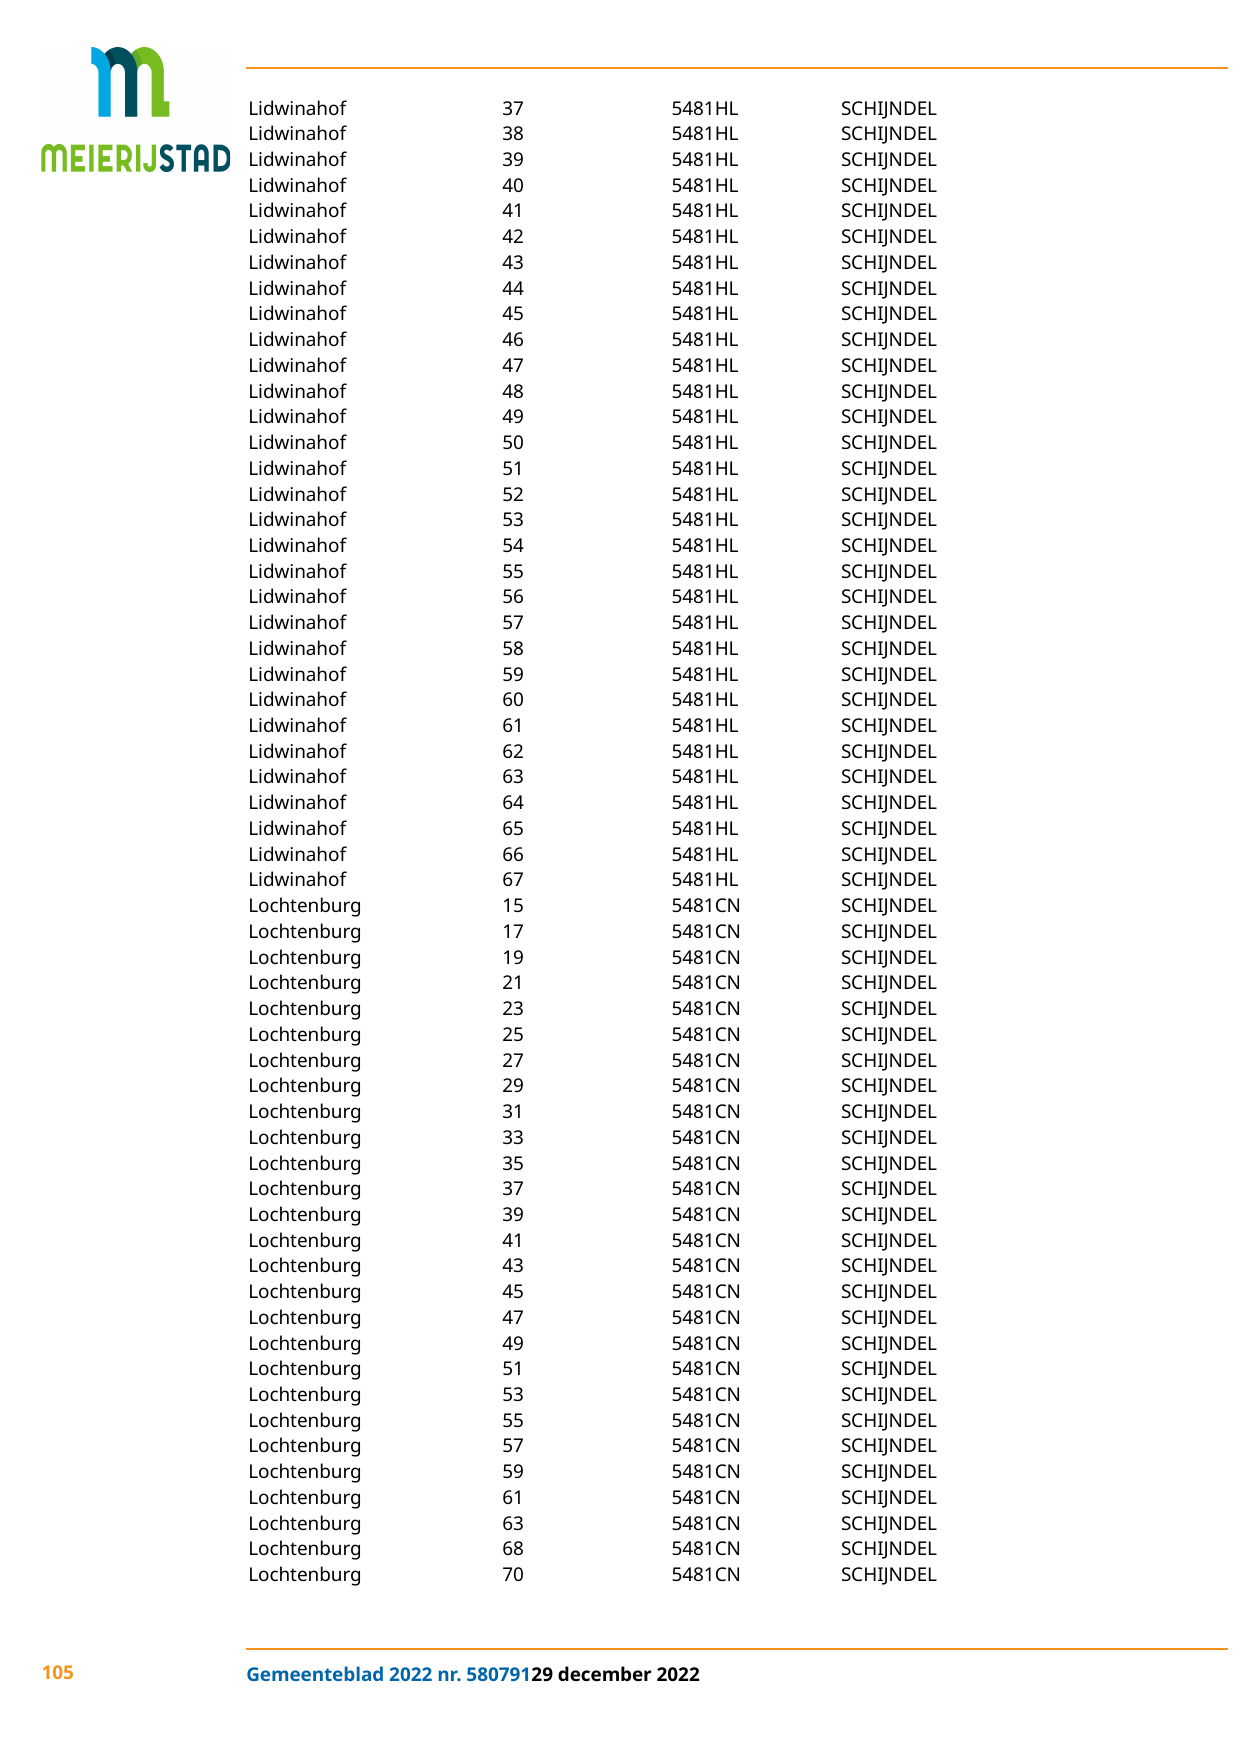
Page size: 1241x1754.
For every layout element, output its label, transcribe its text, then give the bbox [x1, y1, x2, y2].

table_cell SCHIJNDEL [841, 687, 1066, 712]
table_cell [587, 558, 671, 584]
table_cell Lidwinahof [248, 584, 502, 609]
table_cell [587, 841, 671, 867]
table_cell 5481CN [671, 918, 841, 944]
table_cell Lidwinahof [248, 635, 502, 661]
table_cell Lidwinahof [248, 224, 502, 249]
table_cell 5481CN [671, 1536, 841, 1561]
table_cell SCHIJNDEL [841, 1536, 1066, 1561]
table_cell SCHIJNDEL [841, 1150, 1066, 1175]
table_cell Lidwinahof [248, 301, 502, 326]
table_cell 49 [502, 404, 587, 429]
table_cell Lidwinahof [248, 712, 502, 738]
table_cell 5481HL [671, 790, 841, 815]
table_cell [587, 995, 671, 1021]
table_cell 39 [502, 1201, 587, 1227]
table_cell Lidwinahof [248, 249, 502, 275]
table_cell Lidwinahof [248, 558, 502, 584]
table_cell 5481CN [671, 1201, 841, 1227]
table_cell 50 [502, 429, 587, 455]
table_cell [587, 1278, 671, 1304]
table_cell 27 [502, 1047, 587, 1072]
table_cell Lochtenburg [248, 1253, 502, 1278]
table_cell 23 [502, 995, 587, 1021]
table_cell [587, 1201, 671, 1227]
table_cell 47 [502, 1304, 587, 1330]
table_cell Lidwinahof [248, 275, 502, 301]
table_cell Lidwinahof [248, 815, 502, 841]
table_cell 70 [502, 1561, 587, 1587]
table_cell 5481HL [671, 404, 841, 429]
table_cell 5481HL [671, 121, 841, 146]
table_cell Lochtenburg [248, 1150, 502, 1175]
table_cell Lochtenburg [248, 1459, 502, 1484]
table_cell Lochtenburg [248, 1124, 502, 1150]
table_cell 41 [502, 198, 587, 223]
table_cell Lochtenburg [248, 970, 502, 995]
table_cell SCHIJNDEL [841, 198, 1066, 223]
table_cell [587, 970, 671, 995]
table_cell Lidwinahof [248, 532, 502, 558]
table_cell 57 [502, 1433, 587, 1458]
table_cell 43 [502, 1253, 587, 1278]
table_cell 54 [502, 532, 587, 558]
table_cell Lochtenburg [248, 1073, 502, 1098]
table_cell SCHIJNDEL [841, 1510, 1066, 1536]
table_cell 5481HL [671, 378, 841, 403]
table_cell 5481CN [671, 944, 841, 969]
table_cell 45 [502, 1278, 587, 1304]
table_cell 52 [502, 481, 587, 506]
table_cell 63 [502, 1510, 587, 1536]
table_cell [587, 532, 671, 558]
table_cell Lochtenburg [248, 1047, 502, 1072]
table_cell [587, 1253, 671, 1278]
table_cell 5481HL [671, 609, 841, 635]
table_cell SCHIJNDEL [841, 1330, 1066, 1356]
table_cell [587, 738, 671, 764]
table_cell 5481CN [671, 1098, 841, 1124]
table_cell [587, 95, 671, 121]
table_cell 49 [502, 1330, 587, 1356]
table_cell SCHIJNDEL [841, 944, 1066, 969]
table_cell 5481CN [671, 1278, 841, 1304]
table_cell SCHIJNDEL [841, 1175, 1066, 1201]
table_cell [587, 455, 671, 481]
table_cell 43 [502, 249, 587, 275]
table_cell SCHIJNDEL [841, 712, 1066, 738]
table_cell 5481HL [671, 867, 841, 892]
table_cell 59 [502, 661, 587, 687]
table_cell Lochtenburg [248, 1175, 502, 1201]
table_cell Lochtenburg [248, 1561, 502, 1587]
table_cell 5481HL [671, 326, 841, 352]
table_cell 63 [502, 764, 587, 789]
table_cell SCHIJNDEL [841, 455, 1066, 481]
table_cell [587, 1175, 671, 1201]
table_cell 5481HL [671, 764, 841, 789]
table_cell 5481CN [671, 1381, 841, 1407]
table_cell 64 [502, 790, 587, 815]
table_cell 53 [502, 1381, 587, 1407]
table_cell 57 [502, 609, 587, 635]
table_cell 55 [502, 1407, 587, 1433]
table_cell SCHIJNDEL [841, 635, 1066, 661]
table_cell Lidwinahof [248, 378, 502, 403]
table_cell [587, 867, 671, 892]
table_cell 51 [502, 1356, 587, 1381]
table_cell 5481CN [671, 1047, 841, 1072]
table_cell 58 [502, 635, 587, 661]
table_cell SCHIJNDEL [841, 1098, 1066, 1124]
table_cell [587, 609, 671, 635]
table_cell 15 [502, 893, 587, 918]
table_cell SCHIJNDEL [841, 172, 1066, 198]
table_cell 51 [502, 455, 587, 481]
table_cell [587, 1150, 671, 1175]
table_cell SCHIJNDEL [841, 1227, 1066, 1253]
table_cell 5481CN [671, 1150, 841, 1175]
table_cell 5481CN [671, 1330, 841, 1356]
table_cell 5481HL [671, 352, 841, 378]
table_cell Lidwinahof [248, 790, 502, 815]
table_cell 5481HL [671, 146, 841, 172]
table_cell 5481HL [671, 532, 841, 558]
table_cell 5481CN [671, 1561, 841, 1587]
table_cell [587, 224, 671, 249]
table_cell SCHIJNDEL [841, 146, 1066, 172]
table_cell SCHIJNDEL [841, 609, 1066, 635]
table_cell [587, 1536, 671, 1561]
table_cell SCHIJNDEL [841, 584, 1066, 609]
table_cell SCHIJNDEL [841, 1459, 1066, 1484]
table_cell SCHIJNDEL [841, 1073, 1066, 1098]
table_cell [587, 1098, 671, 1124]
table_cell SCHIJNDEL [841, 995, 1066, 1021]
table_cell Lochtenburg [248, 918, 502, 944]
table_cell [587, 893, 671, 918]
table_cell SCHIJNDEL [841, 1407, 1066, 1433]
table_cell Lidwinahof [248, 481, 502, 506]
table_cell [587, 918, 671, 944]
picture [41, 47, 231, 172]
table_cell 47 [502, 352, 587, 378]
table_cell Lochtenburg [248, 1021, 502, 1047]
table_cell 5481CN [671, 995, 841, 1021]
table_cell SCHIJNDEL [841, 301, 1066, 326]
table_cell SCHIJNDEL [841, 429, 1066, 455]
table_cell 5481HL [671, 275, 841, 301]
table_cell SCHIJNDEL [841, 224, 1066, 249]
table_cell SCHIJNDEL [841, 1124, 1066, 1150]
table_cell SCHIJNDEL [841, 738, 1066, 764]
table_cell [587, 172, 671, 198]
table_cell 19 [502, 944, 587, 969]
table_cell SCHIJNDEL [841, 1253, 1066, 1278]
table_cell [587, 1330, 671, 1356]
table_cell Lidwinahof [248, 764, 502, 789]
table_cell 42 [502, 224, 587, 249]
table_cell SCHIJNDEL [841, 970, 1066, 995]
table_cell 5481HL [671, 481, 841, 506]
table_cell 5481HL [671, 172, 841, 198]
table_cell Lidwinahof [248, 661, 502, 687]
table_cell [587, 404, 671, 429]
table_cell SCHIJNDEL [841, 532, 1066, 558]
table_cell [587, 429, 671, 455]
table_cell 5481CN [671, 1073, 841, 1098]
table_cell [587, 326, 671, 352]
table_cell 5481CN [671, 1407, 841, 1433]
table_cell 5481CN [671, 1253, 841, 1278]
table_cell SCHIJNDEL [841, 867, 1066, 892]
table_cell 5481HL [671, 635, 841, 661]
table_cell 41 [502, 1227, 587, 1253]
table_cell 62 [502, 738, 587, 764]
table_cell 5481CN [671, 1356, 841, 1381]
table_cell 5481HL [671, 712, 841, 738]
table_cell 60 [502, 687, 587, 712]
table_cell Lidwinahof [248, 172, 502, 198]
table_cell Lochtenburg [248, 944, 502, 969]
table_cell 5481CN [671, 1124, 841, 1150]
table_cell [587, 378, 671, 403]
table_cell Lidwinahof [248, 404, 502, 429]
table_cell [587, 1124, 671, 1150]
table_cell 5481HL [671, 506, 841, 532]
table_cell 61 [502, 712, 587, 738]
table_cell 59 [502, 1459, 587, 1484]
table_cell Lochtenburg [248, 1201, 502, 1227]
table_cell Lochtenburg [248, 1510, 502, 1536]
table_cell [587, 1021, 671, 1047]
table_cell Lochtenburg [248, 995, 502, 1021]
table_cell SCHIJNDEL [841, 352, 1066, 378]
table_cell Lidwinahof [248, 687, 502, 712]
table_cell [587, 635, 671, 661]
table_cell [587, 1073, 671, 1098]
table_cell [587, 1561, 671, 1587]
table_cell 38 [502, 121, 587, 146]
table_cell SCHIJNDEL [841, 661, 1066, 687]
table_cell SCHIJNDEL [841, 326, 1066, 352]
table_cell [587, 687, 671, 712]
table_cell [587, 121, 671, 146]
table_cell [587, 790, 671, 815]
table_cell Lochtenburg [248, 1484, 502, 1510]
table_cell SCHIJNDEL [841, 1278, 1066, 1304]
table_cell SCHIJNDEL [841, 1047, 1066, 1072]
table_cell SCHIJNDEL [841, 1021, 1066, 1047]
table_cell 53 [502, 506, 587, 532]
table_cell 5481HL [671, 198, 841, 223]
table_cell 37 [502, 1175, 587, 1201]
table_cell 39 [502, 146, 587, 172]
table_cell Lochtenburg [248, 1433, 502, 1458]
table_cell 68 [502, 1536, 587, 1561]
table_cell [587, 1356, 671, 1381]
table_cell 46 [502, 326, 587, 352]
table_cell [587, 506, 671, 532]
table_cell 56 [502, 584, 587, 609]
table_cell 5481CN [671, 1433, 841, 1458]
table_cell 5481CN [671, 1021, 841, 1047]
table_cell Lidwinahof [248, 867, 502, 892]
table_cell [587, 249, 671, 275]
table_cell SCHIJNDEL [841, 404, 1066, 429]
table_cell SCHIJNDEL [841, 790, 1066, 815]
table_cell [587, 584, 671, 609]
table_cell 55 [502, 558, 587, 584]
table_cell Lochtenburg [248, 1381, 502, 1407]
table_cell Lidwinahof [248, 352, 502, 378]
table_cell [587, 712, 671, 738]
table_cell SCHIJNDEL [841, 481, 1066, 506]
table_cell [587, 815, 671, 841]
table_cell 65 [502, 815, 587, 841]
table_cell Lidwinahof [248, 841, 502, 867]
table_cell [587, 1510, 671, 1536]
table_cell 5481CN [671, 1175, 841, 1201]
table_cell SCHIJNDEL [841, 95, 1066, 121]
table_cell [587, 1433, 671, 1458]
table_cell SCHIJNDEL [841, 506, 1066, 532]
table_cell Lochtenburg [248, 1227, 502, 1253]
table_cell SCHIJNDEL [841, 815, 1066, 841]
table_cell 5481HL [671, 455, 841, 481]
table_cell SCHIJNDEL [841, 1304, 1066, 1330]
table_cell [587, 1459, 671, 1484]
table_cell 5481HL [671, 738, 841, 764]
table_cell [587, 275, 671, 301]
table_cell 5481CN [671, 1459, 841, 1484]
table_cell 5481HL [671, 841, 841, 867]
table_cell 61 [502, 1484, 587, 1510]
table_cell 21 [502, 970, 587, 995]
table_cell 5481HL [671, 661, 841, 687]
table_cell [587, 1407, 671, 1433]
table_cell SCHIJNDEL [841, 1561, 1066, 1587]
table_cell SCHIJNDEL [841, 841, 1066, 867]
table_cell 66 [502, 841, 587, 867]
table_cell 5481HL [671, 95, 841, 121]
table_cell Lidwinahof [248, 429, 502, 455]
table_cell [587, 944, 671, 969]
table_cell 5481HL [671, 815, 841, 841]
table_cell Lochtenburg [248, 1330, 502, 1356]
table_cell Lochtenburg [248, 1536, 502, 1561]
table_cell [587, 661, 671, 687]
table_cell 5481HL [671, 301, 841, 326]
table_cell 5481CN [671, 893, 841, 918]
table_cell 45 [502, 301, 587, 326]
table_cell Lochtenburg [248, 1356, 502, 1381]
table_cell 48 [502, 378, 587, 403]
table_cell [587, 481, 671, 506]
table_cell Lidwinahof [248, 198, 502, 223]
table_cell 5481CN [671, 1304, 841, 1330]
table_cell 5481HL [671, 249, 841, 275]
table_cell SCHIJNDEL [841, 1356, 1066, 1381]
table_cell 5481HL [671, 558, 841, 584]
table_cell SCHIJNDEL [841, 893, 1066, 918]
table_cell SCHIJNDEL [841, 764, 1066, 789]
table_cell [587, 1381, 671, 1407]
table_cell Lidwinahof [248, 738, 502, 764]
table_cell [587, 301, 671, 326]
table_cell [587, 764, 671, 789]
table_cell Lidwinahof [248, 609, 502, 635]
table_cell 5481HL [671, 687, 841, 712]
table_cell [587, 1047, 671, 1072]
table_cell [587, 146, 671, 172]
table_cell Lochtenburg [248, 1304, 502, 1330]
table_cell SCHIJNDEL [841, 121, 1066, 146]
table_cell 31 [502, 1098, 587, 1124]
table_cell 5481HL [671, 429, 841, 455]
table_cell Lochtenburg [248, 1098, 502, 1124]
table_cell Lidwinahof [248, 326, 502, 352]
table_cell SCHIJNDEL [841, 558, 1066, 584]
table_cell 35 [502, 1150, 587, 1175]
table_cell SCHIJNDEL [841, 1381, 1066, 1407]
table_cell [587, 1304, 671, 1330]
table_cell 44 [502, 275, 587, 301]
table_cell 5481CN [671, 1484, 841, 1510]
table_cell 5481HL [671, 224, 841, 249]
table_cell 40 [502, 172, 587, 198]
table_cell [587, 1484, 671, 1510]
table_cell 5481CN [671, 1510, 841, 1536]
table_cell SCHIJNDEL [841, 275, 1066, 301]
table_cell SCHIJNDEL [841, 249, 1066, 275]
table_cell Lochtenburg [248, 893, 502, 918]
table_cell Lidwinahof [248, 506, 502, 532]
table_cell 37 [502, 95, 587, 121]
table_cell 5481HL [671, 584, 841, 609]
table_cell 33 [502, 1124, 587, 1150]
table_cell 29 [502, 1073, 587, 1098]
table_cell Lidwinahof [248, 95, 502, 121]
table_cell SCHIJNDEL [841, 1201, 1066, 1227]
table_cell 5481CN [671, 1227, 841, 1253]
table_cell 5481CN [671, 970, 841, 995]
table_cell 67 [502, 867, 587, 892]
table_cell [587, 352, 671, 378]
table_cell SCHIJNDEL [841, 1484, 1066, 1510]
table_cell Lidwinahof [248, 146, 502, 172]
table_cell Lidwinahof [248, 455, 502, 481]
table_cell Lochtenburg [248, 1278, 502, 1304]
table_cell Lochtenburg [248, 1407, 502, 1433]
table_cell 17 [502, 918, 587, 944]
table_cell SCHIJNDEL [841, 1433, 1066, 1458]
table_cell SCHIJNDEL [841, 378, 1066, 403]
table_cell [587, 1227, 671, 1253]
table_cell Lidwinahof [248, 121, 502, 146]
table_cell SCHIJNDEL [841, 918, 1066, 944]
table_cell 25 [502, 1021, 587, 1047]
table_cell [587, 198, 671, 223]
